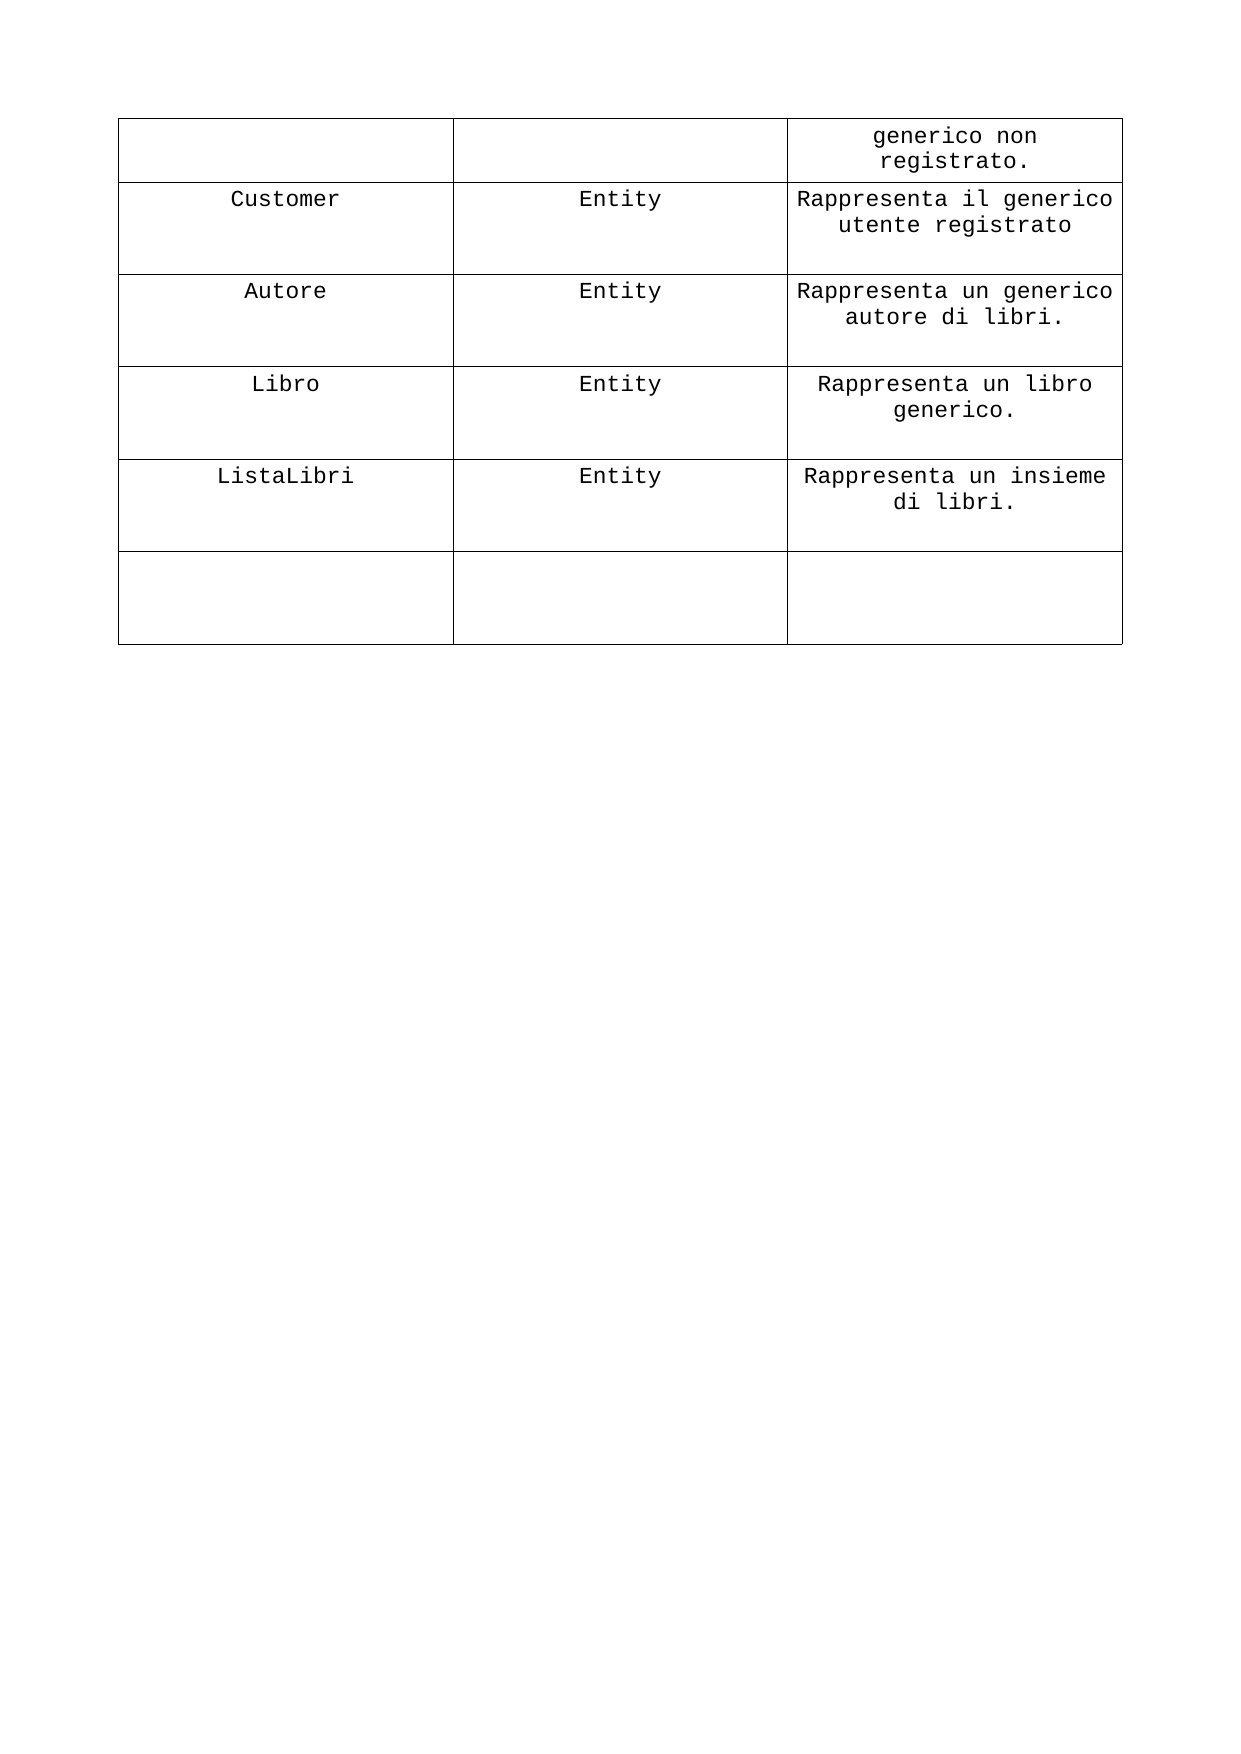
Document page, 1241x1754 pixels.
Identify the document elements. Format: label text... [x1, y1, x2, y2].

table_cell Rappresenta un insieme di libri. [788, 460, 1122, 551]
table_cell [119, 552, 453, 643]
table_cell Entity [454, 183, 787, 274]
table_cell Libro [119, 367, 453, 459]
table_cell Entity [454, 367, 787, 459]
table_cell [788, 552, 1122, 643]
table_cell Autore [119, 275, 453, 366]
table_cell Rappresenta il generico utente registrato [788, 183, 1122, 274]
table_cell Entity [454, 275, 787, 366]
table_cell ListaLibri [119, 460, 453, 551]
table_cell Rappresenta un libro generico. [788, 367, 1122, 459]
table_cell generico non registrato. [788, 119, 1122, 182]
table_cell Customer [119, 183, 453, 274]
table_cell [454, 552, 787, 643]
table_cell Entity [454, 460, 787, 551]
table_cell [454, 119, 787, 182]
table_cell [119, 119, 453, 182]
table_cell Rappresenta un generico autore di libri. [788, 275, 1122, 366]
